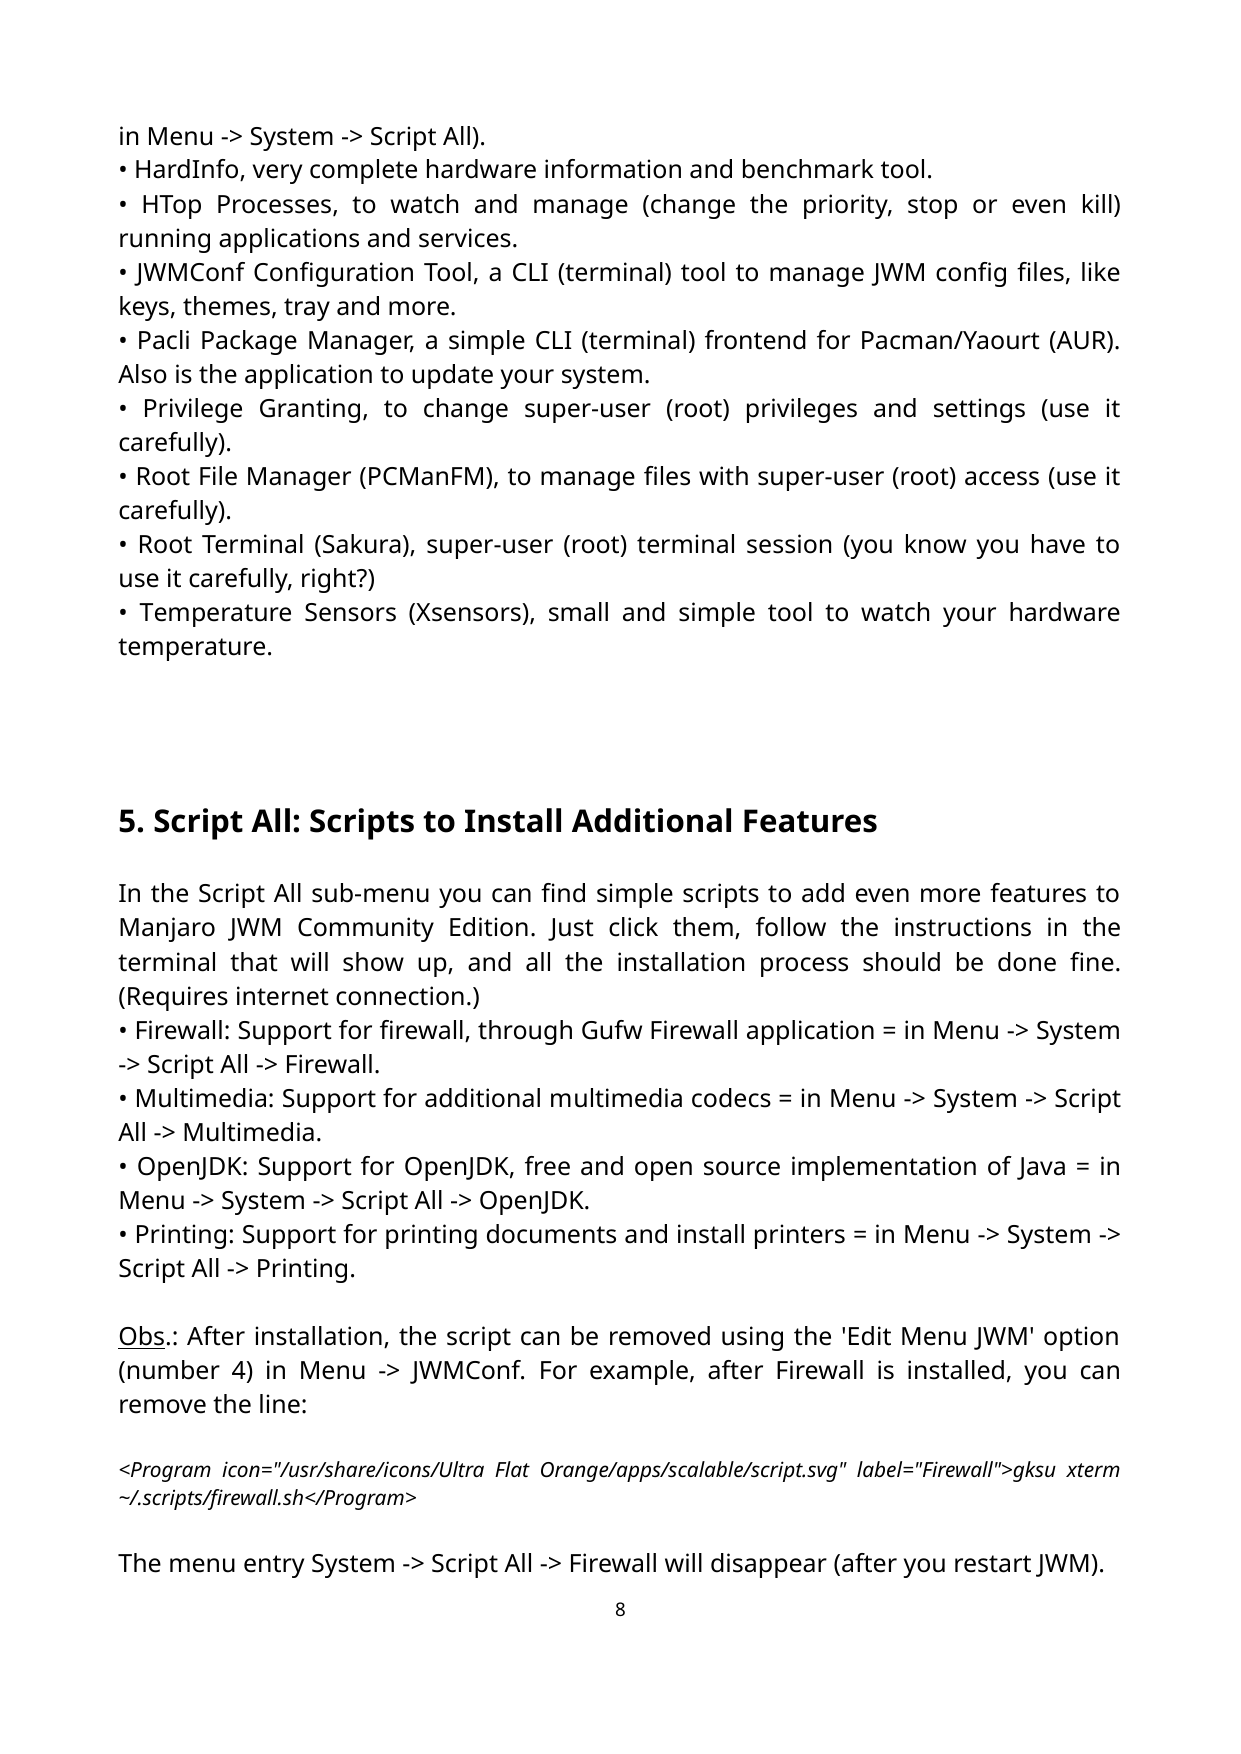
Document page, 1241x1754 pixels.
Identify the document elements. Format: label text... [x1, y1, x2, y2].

text • Pacli Package Manager, a simple CLI (terminal) frontend for Pacman/Yaourt (AUR). Also is the application to update your system. [118, 322, 1122, 391]
text <Program icon="/usr/share/icons/Ultra Flat Orange/apps/scalable/script.svg" label="Firewall">gksu xterm ~/.scripts/firewall.sh</Program> [118, 1455, 1122, 1512]
text • HardInfo, very complete hardware information and benchmark tool. [118, 152, 1122, 186]
subtitle 5. Script All: Scripts to Install Additional Features [118, 799, 1122, 842]
text • Root Terminal (Sakura), super-user (root) terminal session (you know you have to use it carefully, right?) [118, 527, 1122, 595]
text • Root File Manager (PCManFM), to manage files with super-user (root) access (use it carefully). [118, 459, 1122, 527]
text • Privilege Granting, to change super-user (root) privileges and settings (use it carefully). [118, 391, 1122, 459]
text in Menu -> System -> Script All). [118, 118, 1122, 152]
text • Firewall: Support for firewall, through Gufw Firewall application = in Menu -> System -> Script All -> Firewall. [118, 1012, 1122, 1080]
text • JWMConf Configuration Tool, a CLI (terminal) tool to manage JWM config files, like keys, themes, tray and more. [118, 254, 1122, 322]
text • Printing: Support for printing documents and install printers = in Menu -> System -> Script All -> Printing. [118, 1217, 1122, 1285]
text Obs.: After installation, the script can be removed using the 'Edit Menu JWM' option (number 4) in Menu -> JWMConf. For example, after Firewall is installed, you can remove the line: [118, 1319, 1122, 1421]
text • HTop Processes, to watch and manage (change the priority, stop or even kill) running applications and services. [118, 186, 1122, 254]
text • Temperature Sensors (Xsensors), small and simple tool to watch your hardware temperature. [118, 595, 1122, 663]
text • OpenJDK: Support for OpenJDK, free and open source implementation of Java = in Menu -> System -> Script All -> OpenJDK. [118, 1148, 1122, 1217]
text • Multimedia: Support for additional multimedia codecs = in Menu -> System -> Script All -> Multimedia. [118, 1080, 1122, 1148]
text The menu entry System -> Script All -> Firewall will disappear (after you restart JWM). [118, 1546, 1122, 1580]
text In the Script All sub-menu you can find simple scripts to add even more features to Manjaro JWM Community Edition. Just click them, follow the instructions in the terminal that will show up, and all the installation process should be done fine. (Requires internet connection.) [118, 876, 1122, 1012]
